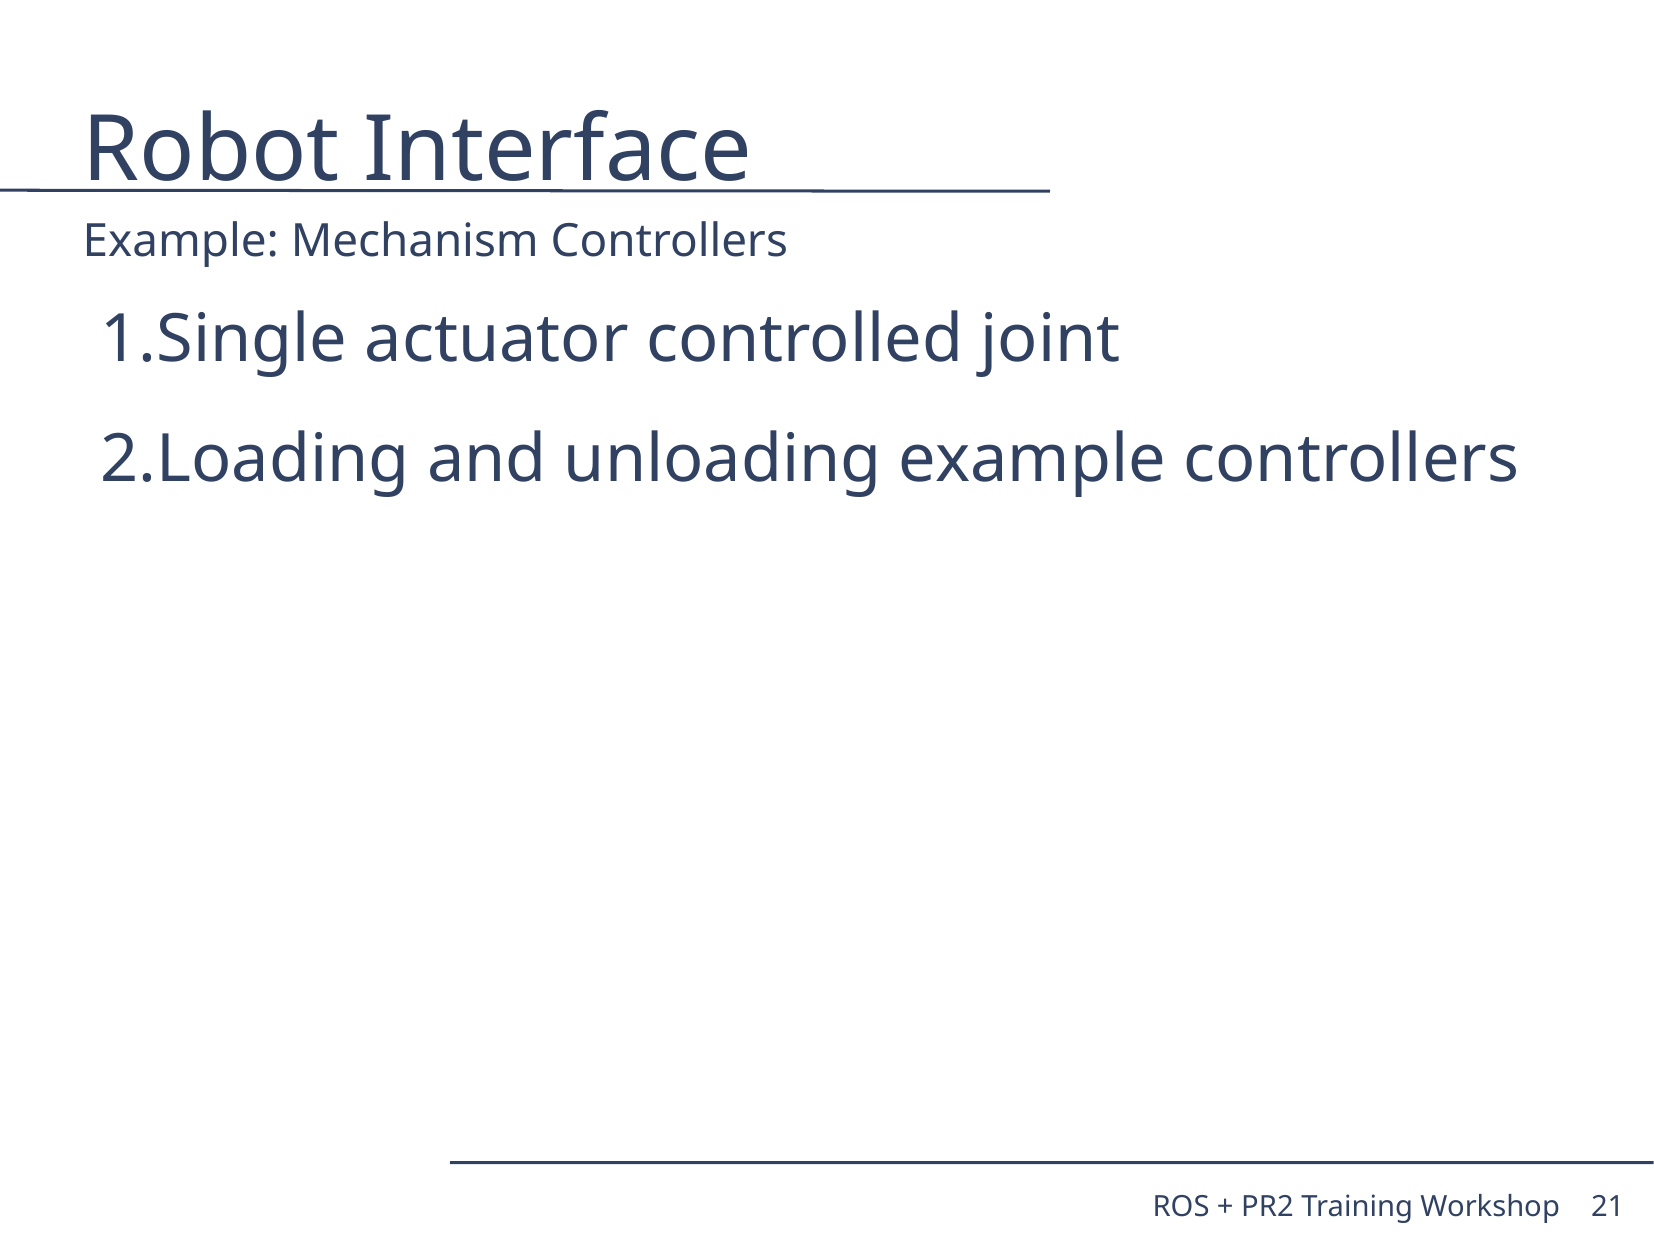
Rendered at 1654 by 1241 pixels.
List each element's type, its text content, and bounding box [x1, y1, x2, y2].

title Robot Interface Example: Mechanism Controllers [82, 73, 1571, 281]
list Single actuator controlled joint Loading and unloading example controllers [82, 290, 1571, 1109]
